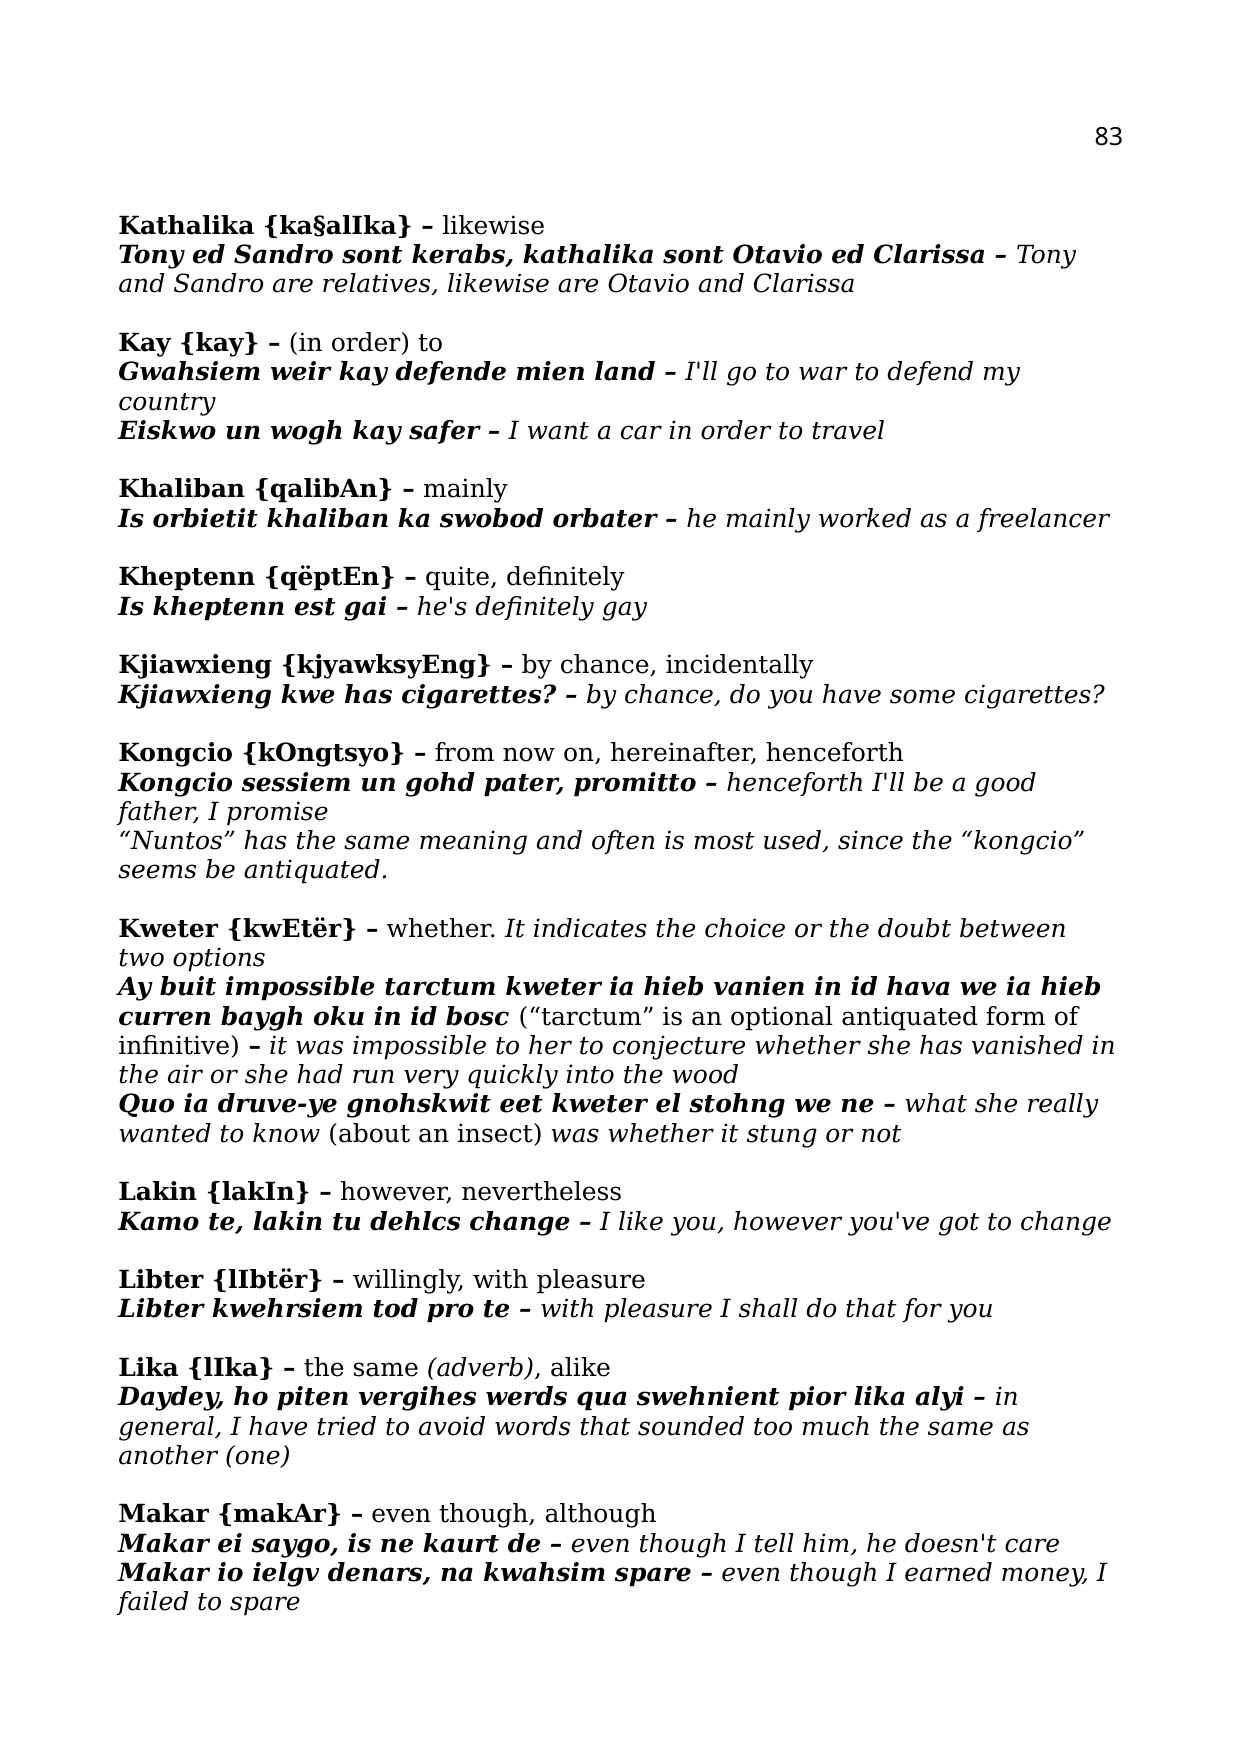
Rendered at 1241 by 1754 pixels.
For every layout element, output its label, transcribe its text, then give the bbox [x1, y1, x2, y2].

text Lakin {lakIn} – however, nevertheless [118, 1177, 1123, 1206]
text Kongcio {kOngtsyo} – from now on, hereinafter, henceforth [118, 738, 1123, 767]
text Is orbietit khaliban ka swobod orbater – he mainly worked as a freelancer [118, 504, 1123, 533]
text Lika {lIka} – the same (adverb), alike [118, 1353, 1123, 1382]
text Libter {lIbtër} – willingly, with pleasure [118, 1265, 1123, 1294]
text Kathalika {ka§alIka} – likewise [118, 211, 1123, 240]
text Tony ed Sandro sont kerabs, kathalika sont Otavio ed Clarissa – Tony and Sandro are relatives, likewise are Otavio and Clarissa [118, 240, 1123, 299]
text Eiskwo un wogh kay safer – I want a car in order to travel [118, 416, 1123, 445]
text “Nuntos” has the same meaning and often is most used, since the “kongcio” seems be antiquated. [118, 826, 1123, 884]
text Kay {kay} – (in order) to [118, 328, 1123, 357]
text Libter kwehrsiem tod pro te – with pleasure I shall do that for you [118, 1294, 1123, 1324]
text Gwahsiem weir kay defende mien land – I'll go to war to defend my country [118, 357, 1123, 416]
text Kheptenn {qëptEn} – quite, definitely [118, 562, 1123, 592]
text Kamo te, lakin tu dehlcs change – I like you, however you've got to change [118, 1206, 1123, 1236]
text Kjiawxieng {kjyawksyEng} – by chance, incidentally [118, 650, 1123, 679]
text Kweter {kwEtër} – whether. It indicates the choice or the doubt between two options [118, 913, 1123, 972]
text Kjiawxieng kwe has cigarettes? – by chance, do you have some cigarettes? [118, 679, 1123, 709]
text Makar io ielgv denars, na kwahsim spare – even though I earned money, I failed to spare [118, 1558, 1123, 1616]
text Khaliban {qalibAn} – mainly [118, 474, 1123, 504]
text Makar {makAr} – even though, although [118, 1499, 1123, 1528]
text Daydey, ho piten vergihes werds qua swehnient pior lika alyi – in general, I have tried to avoid words that sounded too much the same as another (one) [118, 1382, 1123, 1470]
text Makar ei saygo, is ne kaurt de – even though I tell him, he doesn't care [118, 1528, 1123, 1558]
text Quo ia druve-ye gnohskwit eet kweter el stohng we ne – what she really wanted to know (about an insect) was whether it stung or not [118, 1089, 1123, 1148]
text Ay buit impossible tarctum kweter ia hieb vanien in id hava we ia hieb curren baygh oku in id bosc (“tarctum” is an optional antiquated form of infinitive) – it was impossible to her to conjecture whether she has vanished in the air or she had run very quickly into the wood [118, 972, 1123, 1089]
text Kongcio sessiem un gohd pater, promitto – henceforth I'll be a good father, I promise [118, 767, 1123, 826]
text Is kheptenn est gai – he's definitely gay [118, 592, 1123, 621]
